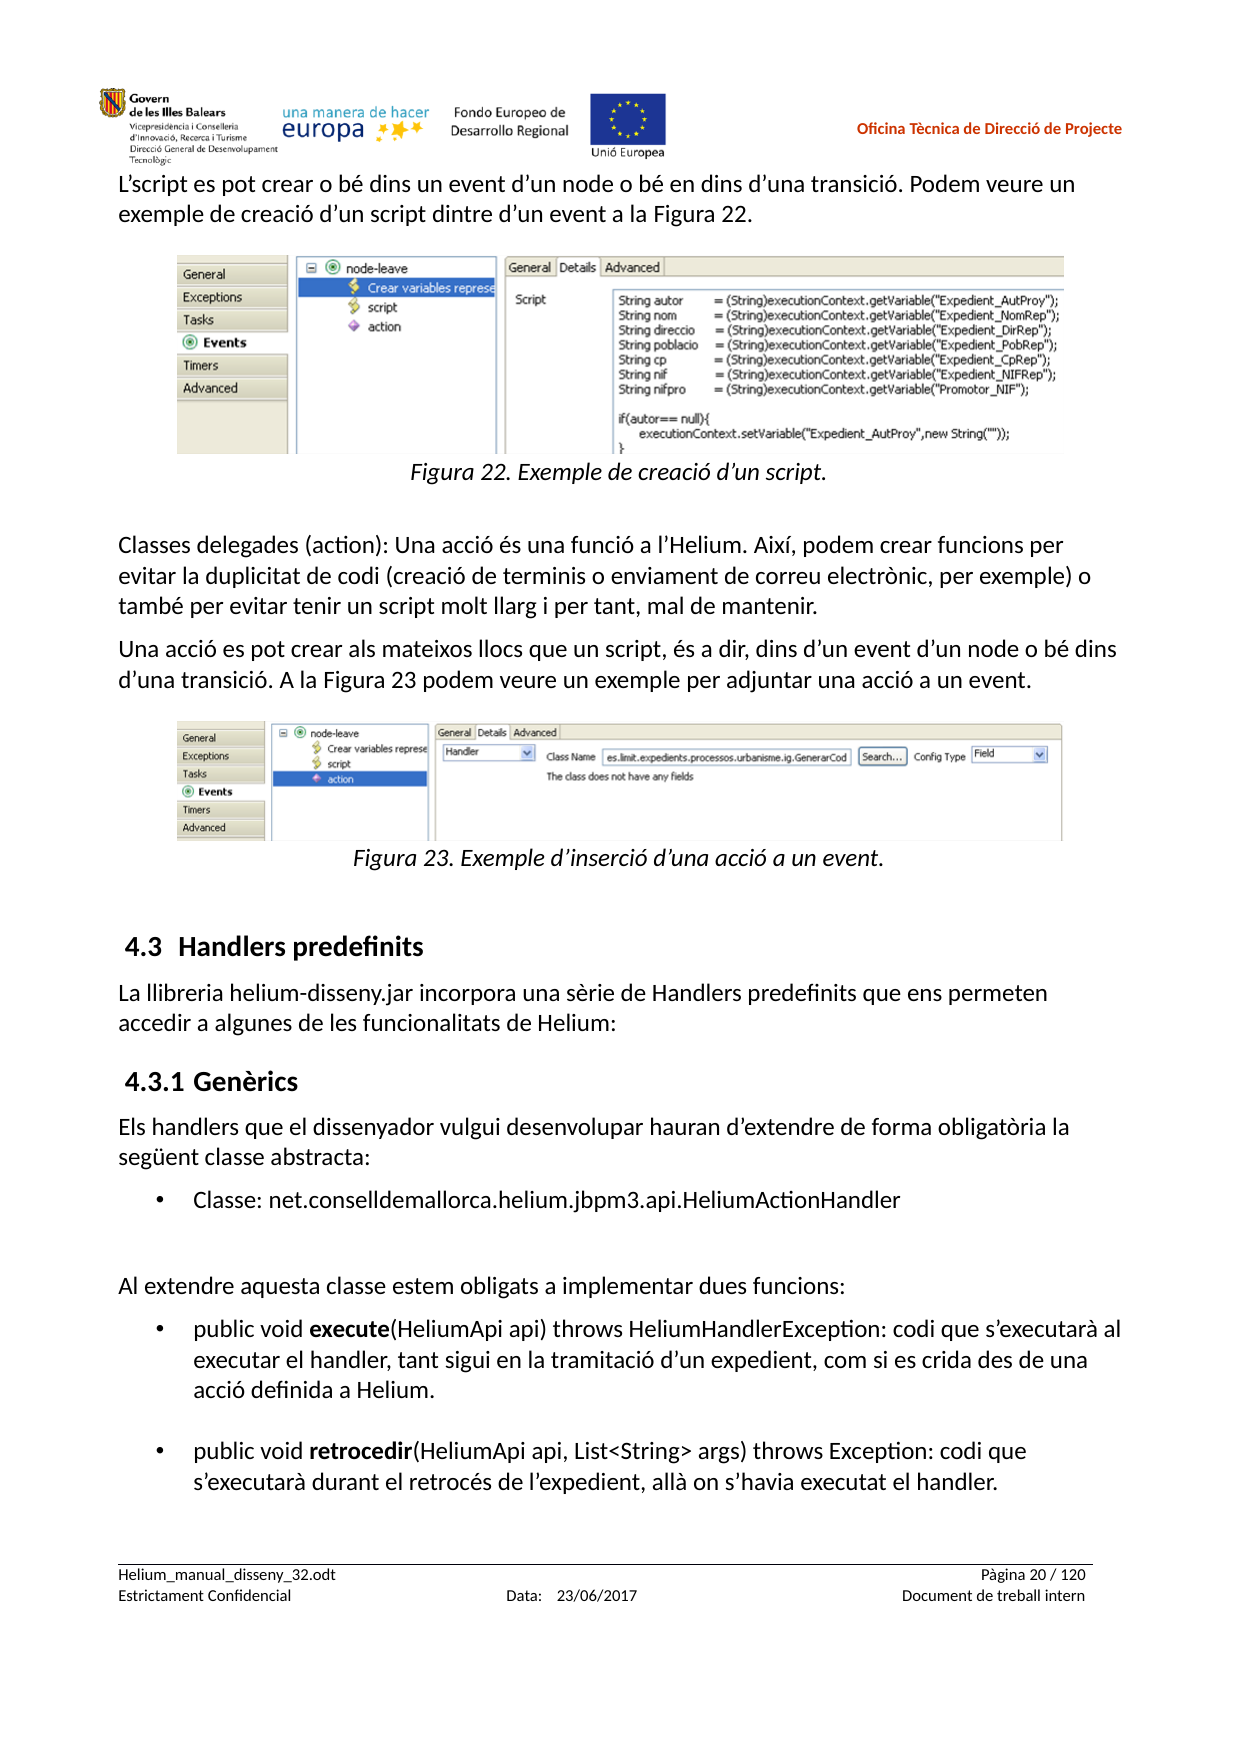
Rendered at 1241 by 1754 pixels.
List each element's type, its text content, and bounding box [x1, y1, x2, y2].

picture [175, 719, 1065, 843]
subtitle Handlers predefinits [118, 928, 1122, 964]
list public void retrocedir(HeliumApi api, List<String> args) throws Exception: codi que s’executarà durant el retrocés de l’expedient, allà on s’havia executat el handler. [156, 1436, 1122, 1497]
text Al extendre aquesta classe estem obligats a implementar dues funcions: [118, 1270, 1122, 1301]
picture [99, 87, 668, 166]
text L’script es pot crear o bé dins un event d’un node o bé en dins d’una transició. Podem veure un exemple de creació d’un script dintre d’un event a la Figura 22. [118, 168, 1122, 229]
list Classe: net.conselldemallorca.helium.jbpm3.api.HeliumActionHandler [156, 1184, 1122, 1215]
subtitle Genèrics [118, 1063, 1122, 1098]
text Figura 23. Exemple d’inserció d’una acció a un event. [175, 843, 1065, 873]
text Figura 22. Exemple de creació d’un script. [175, 456, 1065, 486]
text La llibreria helium-disseny.jar incorpora una sèrie de Handlers predefinits que ens permeten accedir a algunes de les funcionalitats de Helium: [118, 977, 1122, 1038]
text Els handlers que el dissenyador vulgui desenvolupar hauran d’extendre de forma obligatòria la següent classe abstracta: [118, 1111, 1122, 1172]
text Classes delegades (action): Una acció és una funció a l’Helium. Així, podem crear funcions per evitar la duplicitat de codi (creació de terminis o enviament de correu electrònic, per exemple) o també per evitar tenir un script molt llarg i per tant, mal de mantenir. [118, 529, 1122, 621]
text Una acció es pot crear als mateixos llocs que un script, és a dir, dins d’un event d’un node o bé dins d’una transició. A la Figura 23 podem veure un exemple per adjuntar una acció a un event. [118, 633, 1122, 694]
picture [175, 253, 1065, 456]
list public void execute(HeliumApi api) throws HeliumHandlerException: codi que s’executarà al executar el handler, tant sigui en la tramitació d’un expedient, com si es crida des de una acció definida a Helium. [156, 1313, 1122, 1436]
